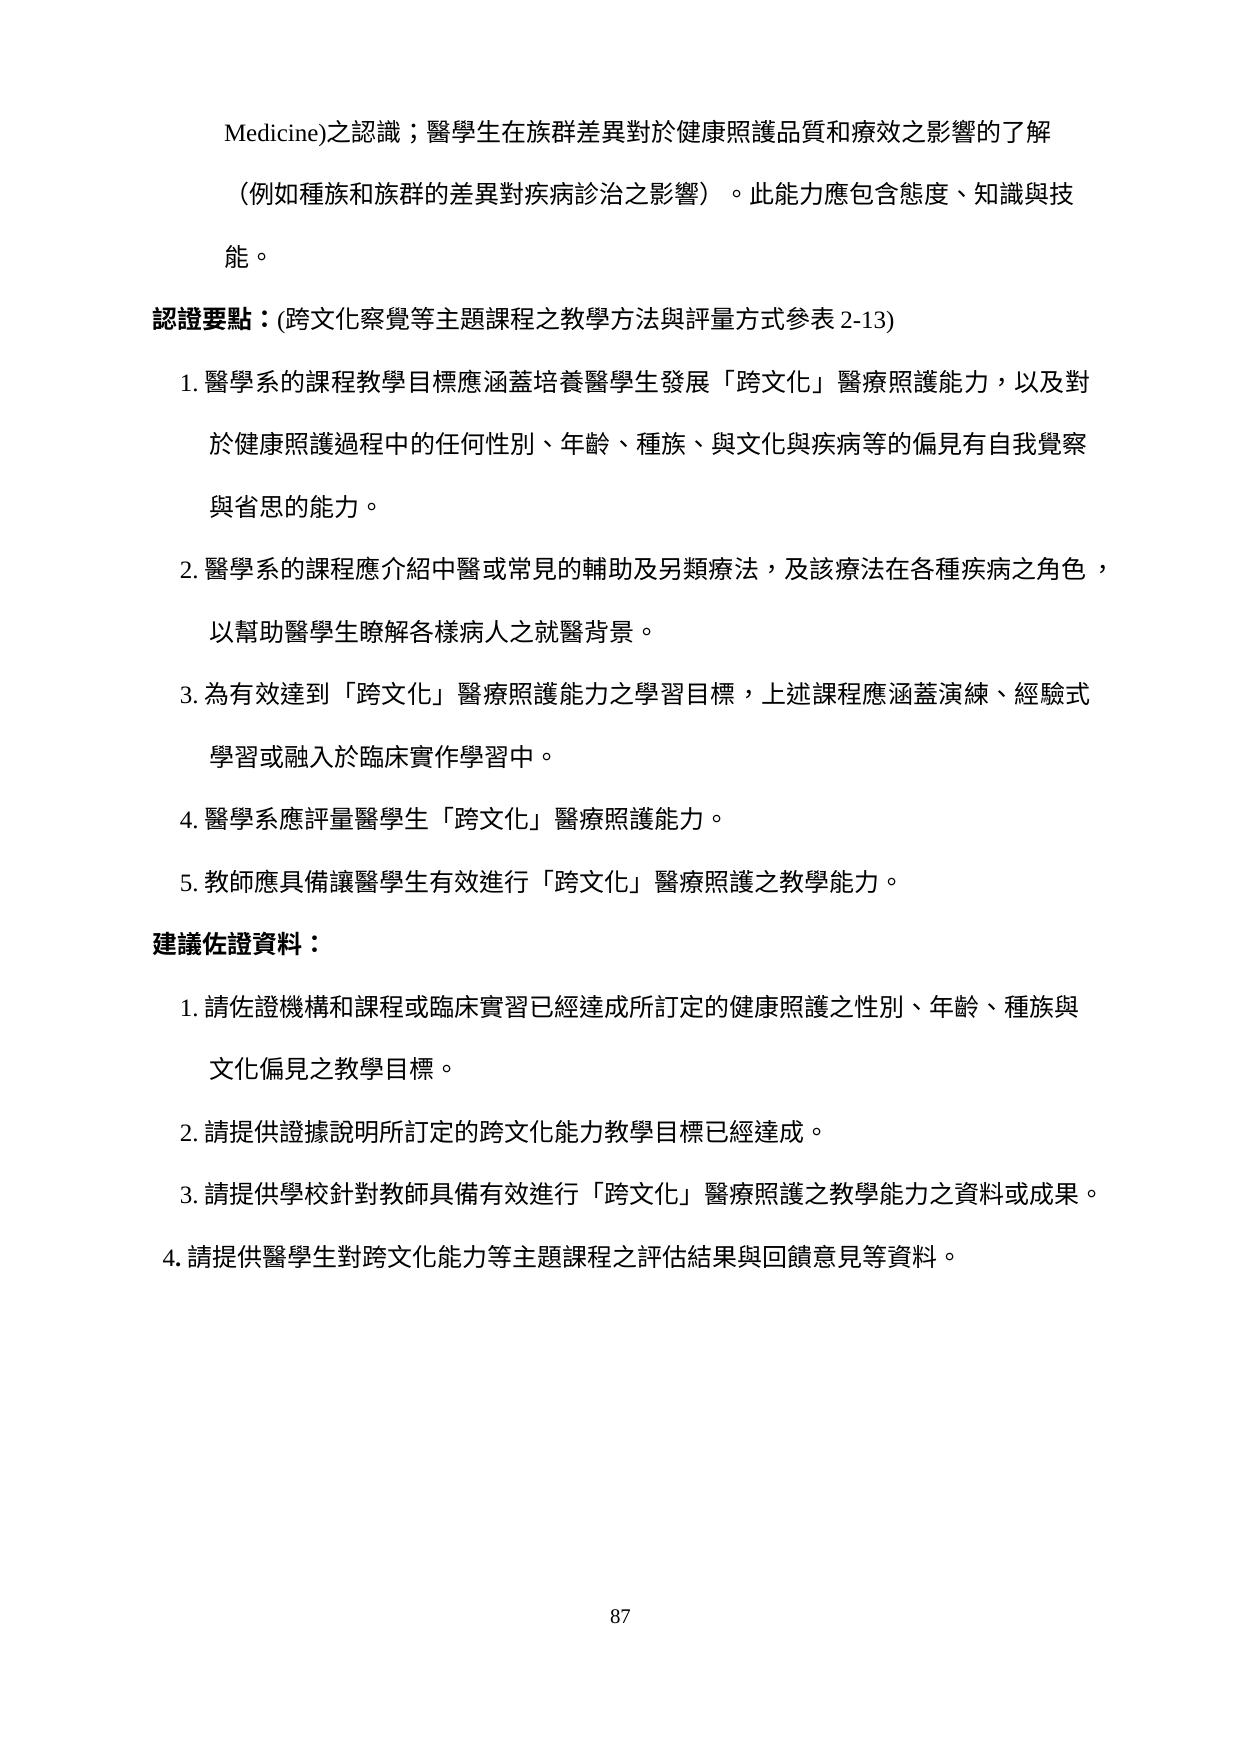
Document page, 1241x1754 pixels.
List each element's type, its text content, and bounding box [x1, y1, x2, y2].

list 請提供證據說明所訂定的跨文化能力教學目標已經達成。 [179, 1089, 1090, 1151]
list 教師應具備讓醫學生有效進行「跨文化」醫療照護之教學能力。 [179, 839, 1090, 901]
list 醫學系的課程教學目標應涵蓋培養醫學生發展「跨文化」醫療照護能力，以及對於健康照護過程中的任何性別、年齡、種族、與文化與疾病等的偏見有自我覺察與省思的能力。 [179, 339, 1090, 526]
list 請佐證機構和課程或臨床實習已經達成所訂定的健康照護之性別、年齡、種族與文化偏見之教學目標。 [179, 964, 1090, 1089]
text 4. 請提供醫學生對跨文化能力等主題課程之評估結果與回饋意見等資料。 [150, 1214, 1090, 1276]
list 醫學系的課程應介紹中醫或常見的輔助及另類療法，及該療法在各種疾病之角色，以幫助醫學生瞭解各樣病人之就醫背景。 [179, 526, 1090, 651]
list 請提供學校針對教師具備有效進行「跨文化」醫療照護之教學能力之資料或成果。 [179, 1151, 1090, 1214]
list 為有效達到「跨文化」醫療照護能力之學習目標，上述課程應涵蓋演練、經驗式學習或融入於臨床實作學習中。 [179, 651, 1090, 776]
list 醫學系應評量醫學生「跨文化」醫療照護能力。 [179, 776, 1090, 839]
text 建議佐證資料： [152, 901, 1090, 964]
text Medicine)之認識；醫學生在族群差異對於健康照護品質和療效之影響的了解（例如種族和族群的差異對疾病診治之影響）。此能力應包含態度、知識與技能。 [152, 89, 1090, 276]
text 認證要點：(跨文化察覺等主題課程之教學方法與評量方式參表2-13) [152, 276, 1090, 339]
